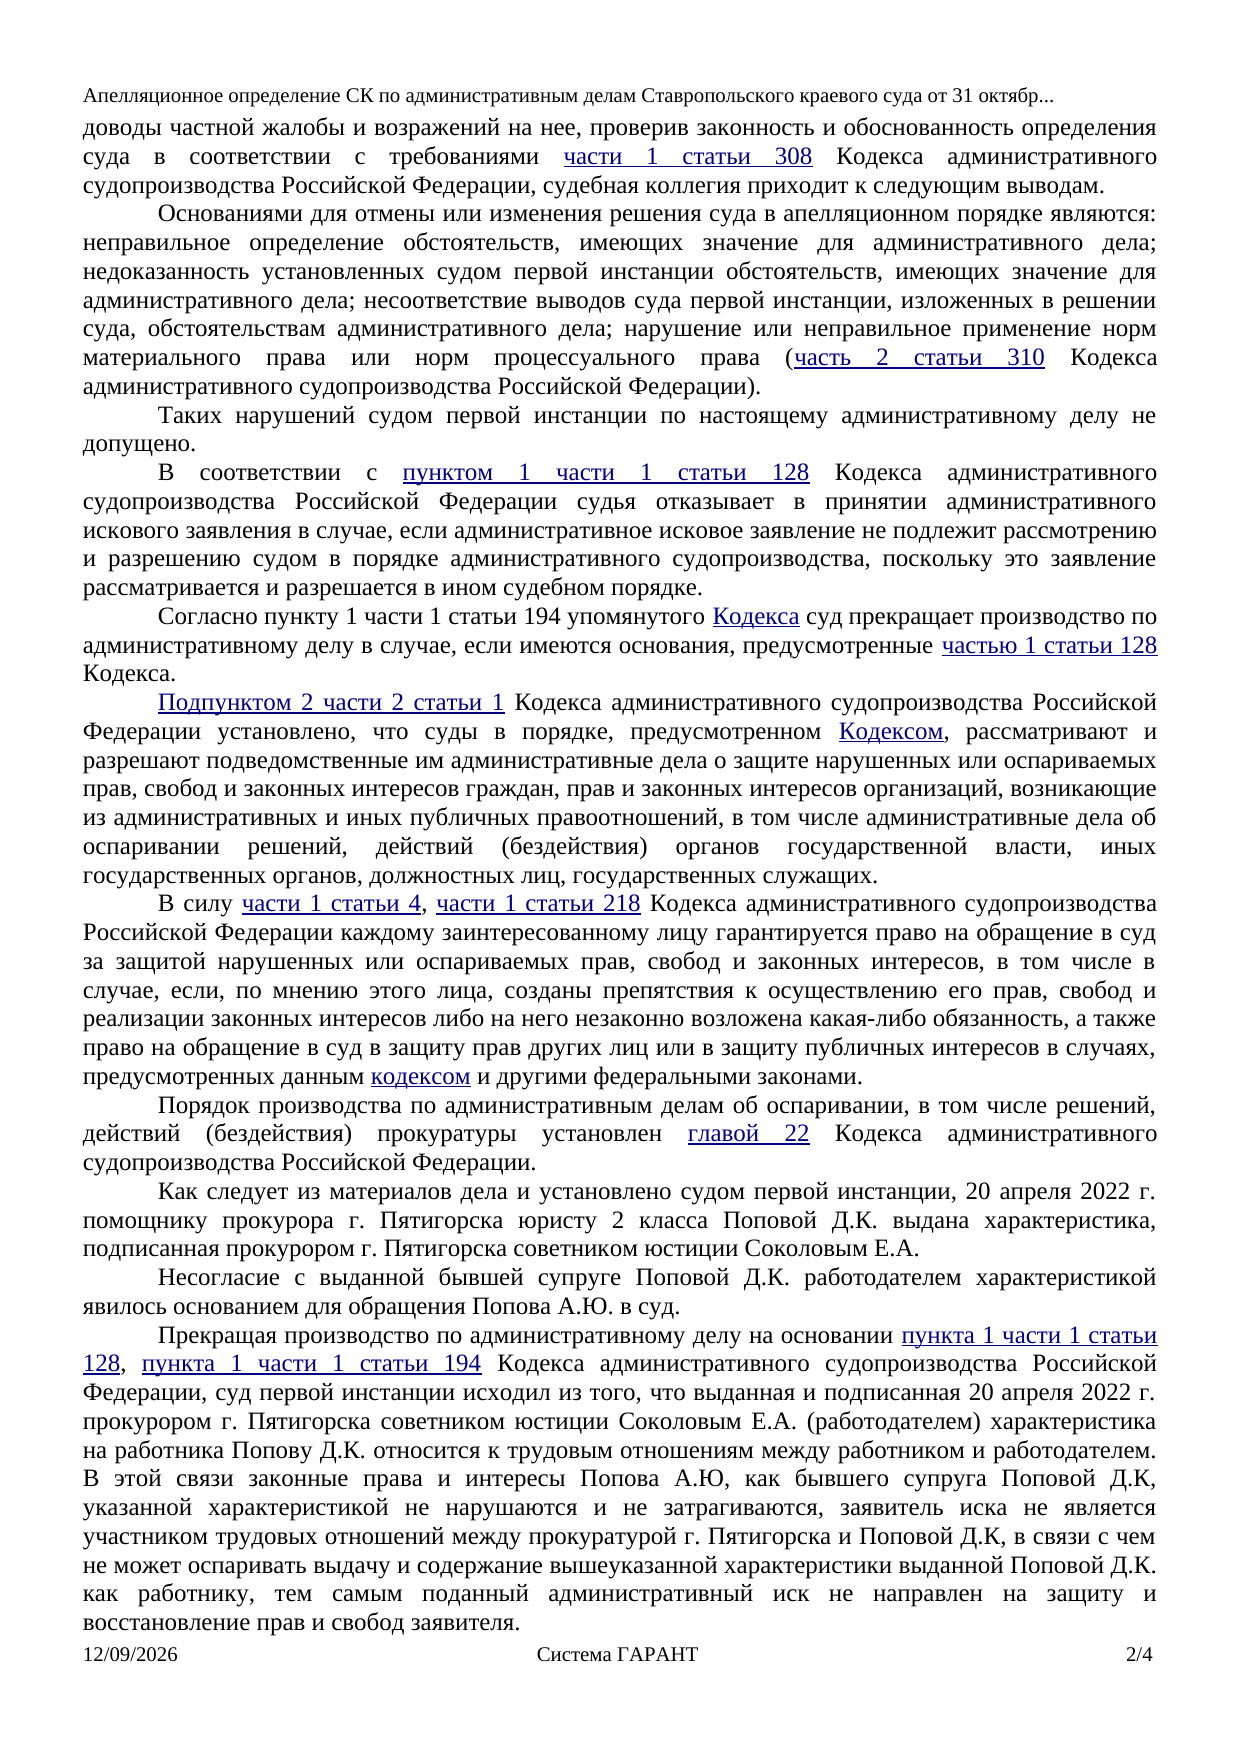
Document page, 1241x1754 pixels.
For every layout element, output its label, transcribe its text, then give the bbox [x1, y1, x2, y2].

text Несогласие с выданной бывшей супруге Поповой Д.К. работодателем характеристикой явилось основанием для обращения Попова А.Ю. в суд. [83, 1262, 1157, 1320]
text доводы частной жалобы и возражений на нее, проверив законность и обоснованность определения суда в соответствии с требованиями части 1 статьи 308 Кодекса административного судопроизводства Российской Федерации, судебная коллегия приходит к следующим выводам. [83, 112, 1157, 198]
text Согласно пункту 1 части 1 статьи 194 упомянутого Кодекса суд прекращает производство по административному делу в случае, если имеются основания, предусмотренные частью 1 статьи 128 Кодекса. [83, 601, 1157, 687]
text Прекращая производство по административному делу на основании пункта 1 части 1 статьи 128, пункта 1 части 1 статьи 194 Кодекса административного судопроизводства Российской Федерации, суд первой инстанции исходил из того, что выданная и подписанная 20 апреля 2022 г. прокурором г. Пятигорска советником юстиции Соколовым Е.А. (работодателем) характеристика на работника Попову Д.К. относится к трудовым отношениям между работником и работодателем. В этой связи законные права и интересы Попова А.Ю, как бывшего супруга Поповой Д.К, указанной характеристикой не нарушаются и не затрагиваются, заявитель иска не является участником трудовых отношений между прокуратурой г. Пятигорска и Поповой Д.К, в связи с чем не может оспаривать выдачу и содержание вышеуказанной характеристики выданной Поповой Д.К. как работнику, тем самым поданный административный иск не направлен на защиту и восстановление прав и свобод заявителя. [83, 1320, 1157, 1636]
text Порядок производства по административным делам об оспаривании, в том числе решений, действий (бездействия) прокуратуры установлен главой 22 Кодекса административного судопроизводства Российской Федерации. [83, 1090, 1157, 1176]
text Как следует из материалов дела и установлено судом первой инстанции, 20 апреля 2022 г. помощнику прокурора г. Пятигорска юристу 2 класса Поповой Д.К. выдана характеристика, подписанная прокурором г. Пятигорска советником юстиции Соколовым Е.А. [83, 1176, 1157, 1262]
text В силу части 1 статьи 4, части 1 статьи 218 Кодекса административного судопроизводства Российской Федерации каждому заинтересованному лицу гарантируется право на обращение в суд за защитой нарушенных или оспариваемых прав, свобод и законных интересов, в том числе в случае, если, по мнению этого лица, созданы препятствия к осуществлению его прав, свобод и реализации законных интересов либо на него незаконно возложена какая-либо обязанность, а также право на обращение в суд в защиту прав других лиц или в защиту публичных интересов в случаях, предусмотренных данным кодексом и другими федеральными законами. [83, 888, 1157, 1090]
text Основаниями для отмены или изменения решения суда в апелляционном порядке являются: неправильное определение обстоятельств, имеющих значение для административного дела; недоказанность установленных судом первой инстанции обстоятельств, имеющих значение для административного дела; несоответствие выводов суда первой инстанции, изложенных в решении суда, обстоятельствам административного дела; нарушение или неправильное применение норм материального права или норм процессуального права (часть 2 статьи 310 Кодекса административного судопроизводства Российской Федерации). [83, 198, 1157, 400]
text Подпунктом 2 части 2 статьи 1 Кодекса административного судопроизводства Российской Федерации установлено, что суды в порядке, предусмотренном Кодексом, рассматривают и разрешают подведомственные им административные дела о защите нарушенных или оспариваемых прав, свобод и законных интересов граждан, прав и законных интересов организаций, возникающие из административных и иных публичных правоотношений, в том числе административные дела об оспаривании решений, действий (бездействия) органов государственной власти, иных государственных органов, должностных лиц, государственных служащих. [83, 687, 1157, 888]
text В соответствии с пунктом 1 части 1 статьи 128 Кодекса административного судопроизводства Российской Федерации судья отказывает в принятии административного искового заявления в случае, если административное исковое заявление не подлежит рассмотрению и разрешению судом в порядке административного судопроизводства, поскольку это заявление рассматривается и разрешается в ином судебном порядке. [83, 457, 1157, 601]
text Таких нарушений судом первой инстанции по настоящему административному делу не допущено. [83, 400, 1157, 457]
